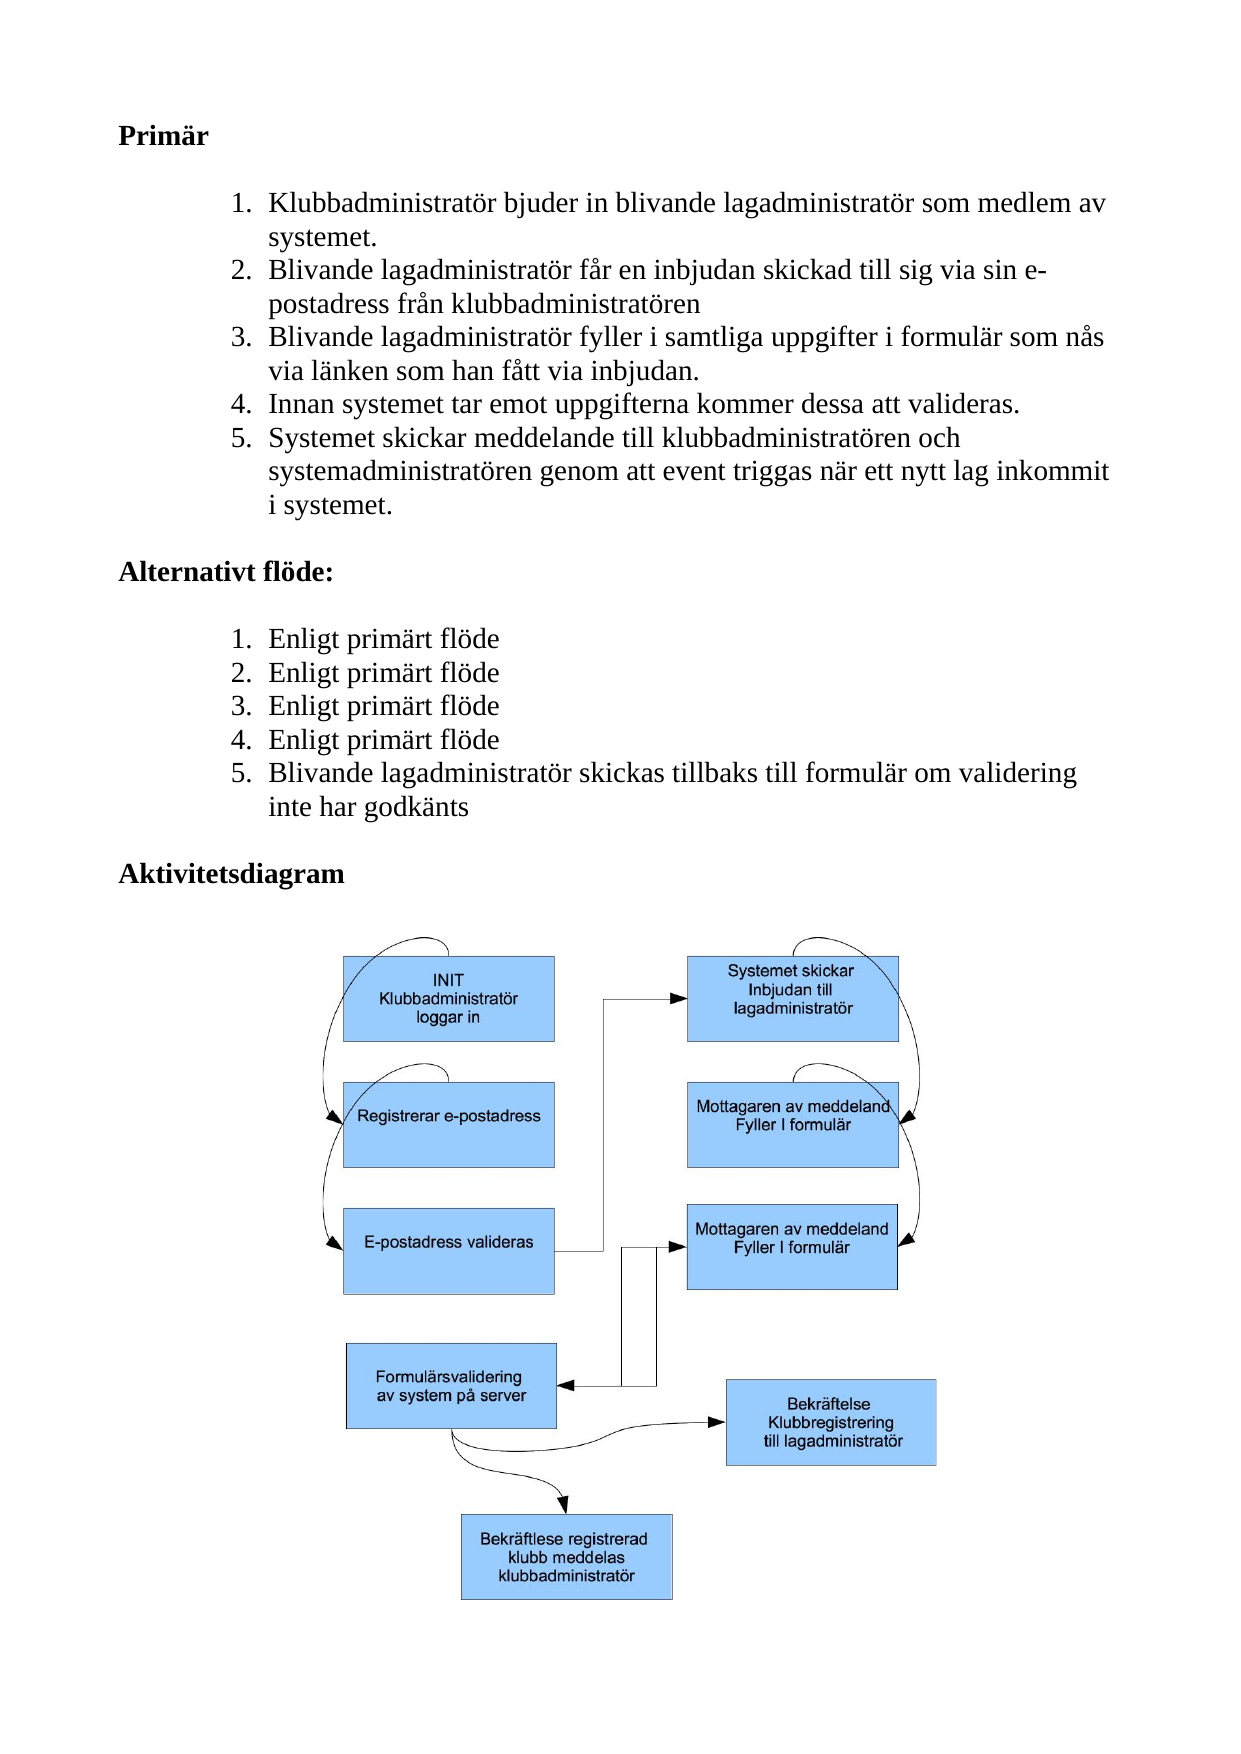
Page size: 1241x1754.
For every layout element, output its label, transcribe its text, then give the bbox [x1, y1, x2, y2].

list Enligt primärt flöde [231, 655, 1122, 688]
text Primär [118, 118, 1122, 152]
list Innan systemet tar emot uppgifterna kommer dessa att valideras. [231, 386, 1122, 420]
list Klubbadministratör bjuder in blivande lagadministratör som medlem av systemet. [231, 185, 1122, 252]
list Systemet skickar meddelande till klubbadministratören och systemadministratören genom att event triggas när ett nytt lag inkommit i systemet. [231, 420, 1122, 521]
picture [322, 937, 937, 1600]
list Blivande lagadministratör fyller i samtliga uppgifter i formulär som nås via länken som han fått via inbjudan. [231, 319, 1122, 386]
list Blivande lagadministratör skickas tillbaks till formulär om validering inte har godkänts [231, 755, 1122, 822]
list Enligt primärt flöde [231, 722, 1122, 755]
list Blivande lagadministratör får en inbjudan skickad till sig via sin e-postadress från klubbadministratören [231, 252, 1122, 319]
list Enligt primärt flöde [231, 621, 1122, 655]
text Alternativt flöde: [118, 554, 1122, 588]
list Enligt primärt flöde [231, 688, 1122, 722]
text Aktivitetsdiagram [118, 856, 1122, 889]
